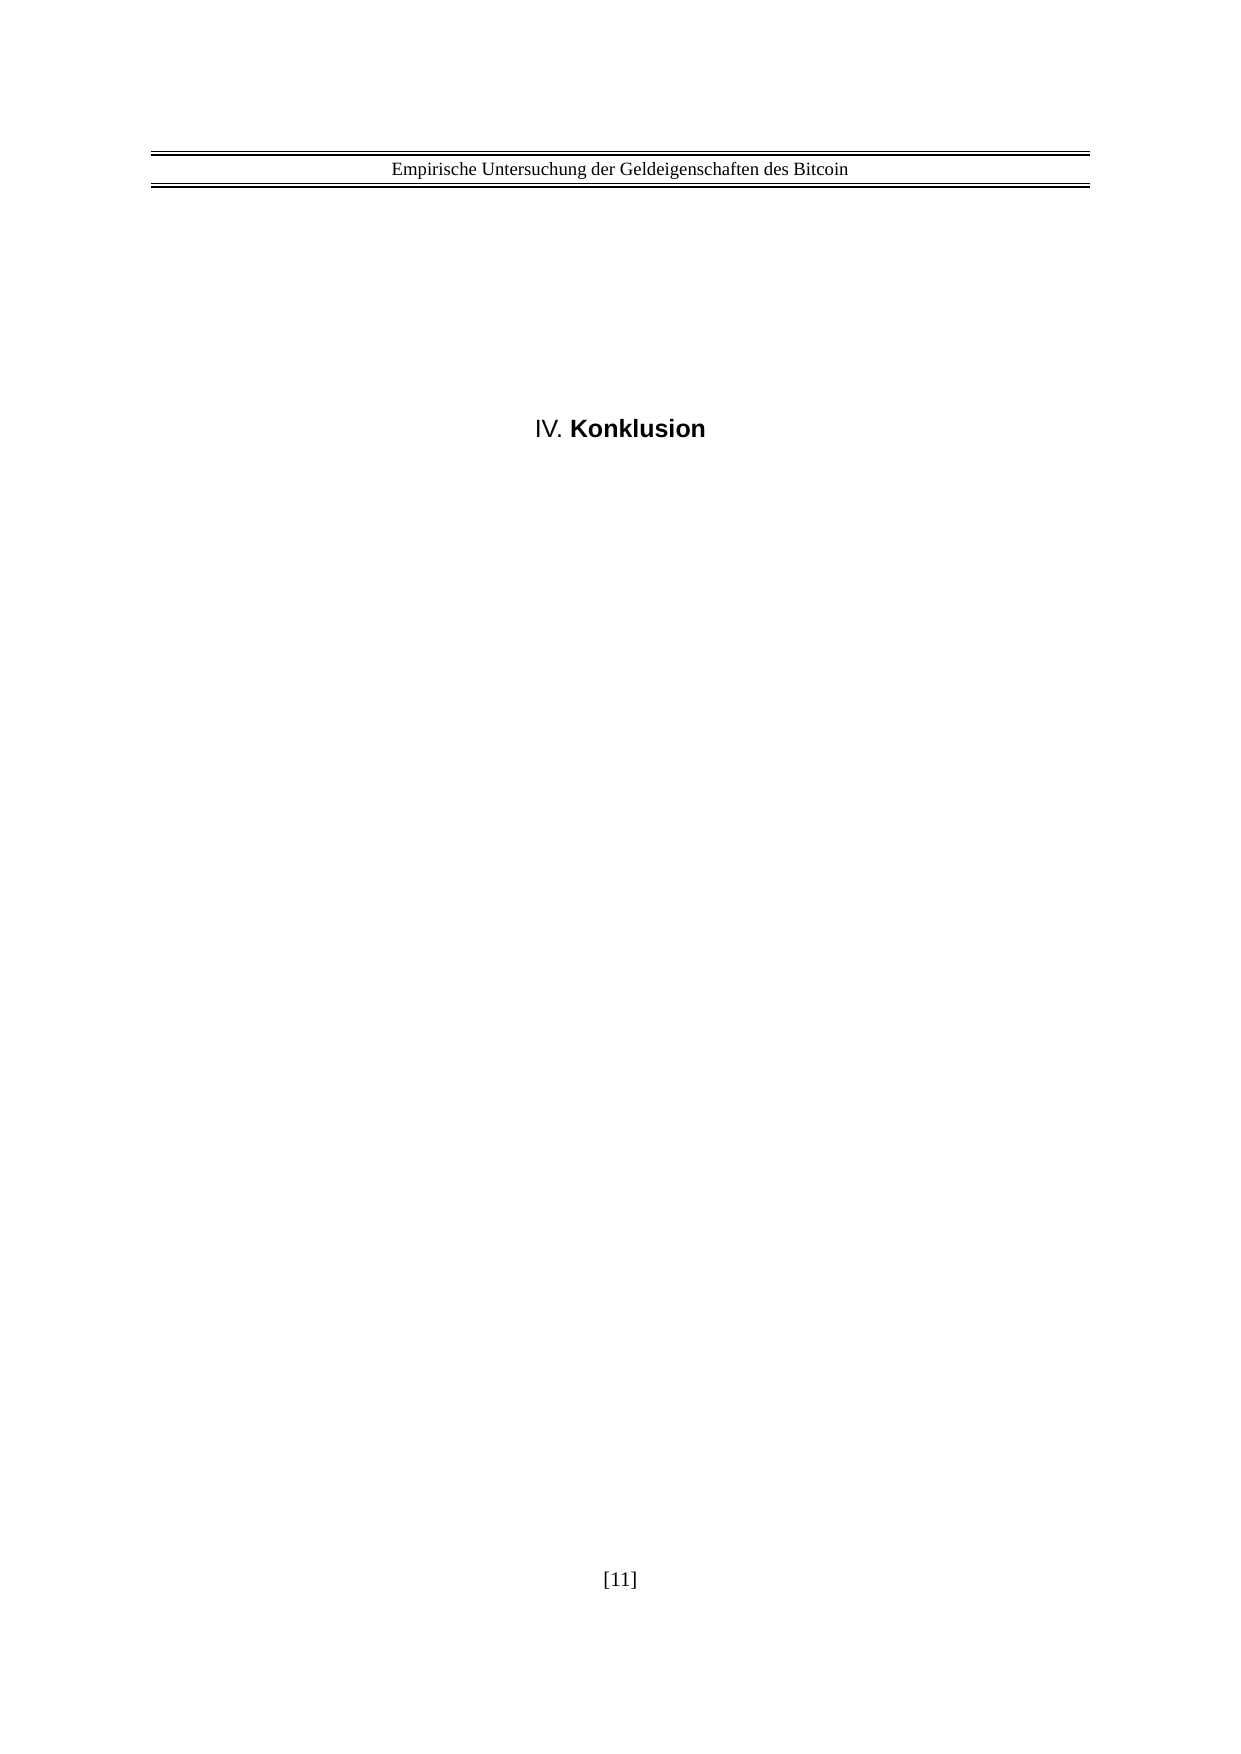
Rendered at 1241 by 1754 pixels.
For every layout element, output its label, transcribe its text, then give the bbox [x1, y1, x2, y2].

subtitle Konklusion [151, 296, 1090, 473]
